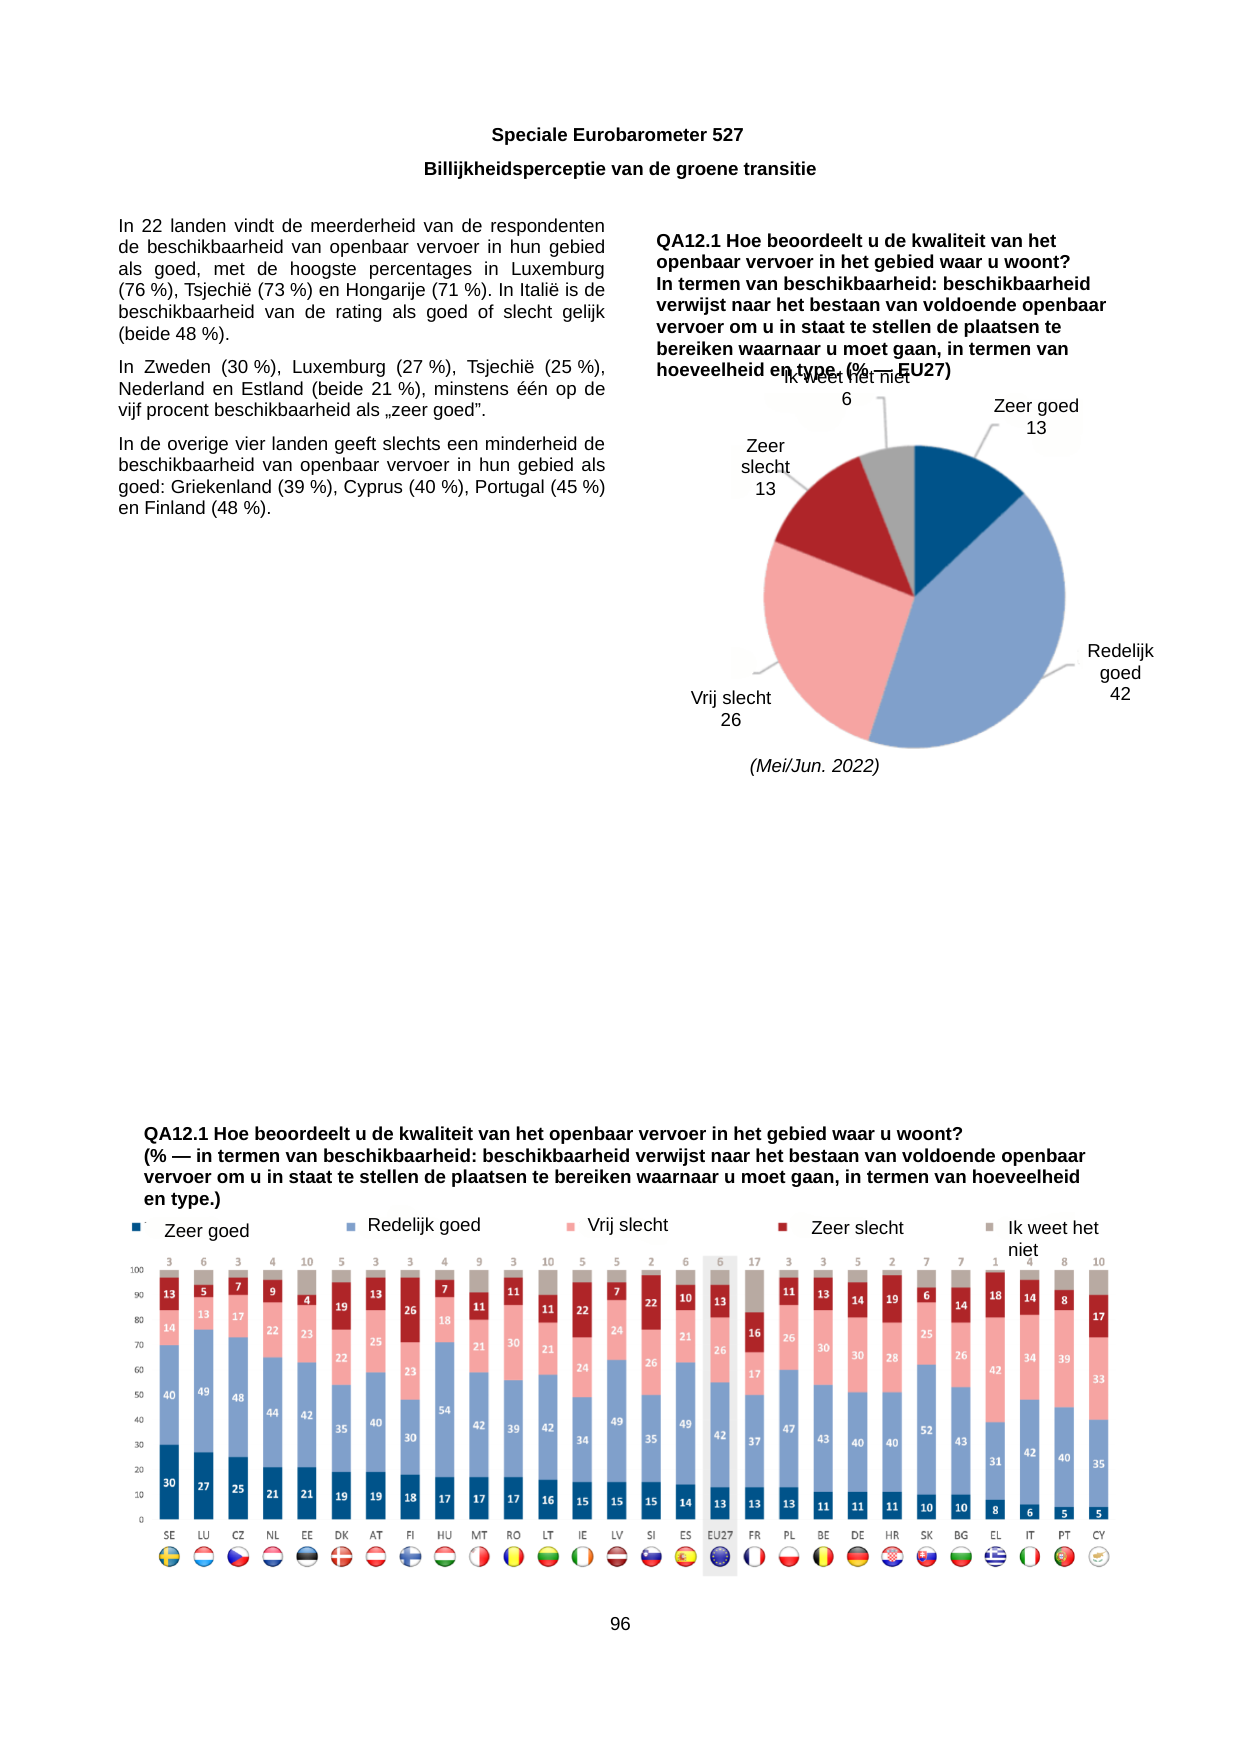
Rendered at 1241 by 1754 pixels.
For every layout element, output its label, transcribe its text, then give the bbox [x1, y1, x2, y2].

text In Zweden (30 %), Luxemburg (27 %), Tsjechië (25 %), Nederland en Estland (beide 21 %), minstens één op de vijf procent beschikbaarheid als „zeer goed”. [118, 356, 605, 420]
picture [115, 1205, 1075, 1245]
text In 22 landen vindt de meerderheid van de respondenten de beschikbaarheid van openbaar vervoer in hun gebied als goed, met de hoogste percentages in Luxemburg (76 %), Tsjechië (73 %) en Hongarije (71 %). In Italië is de beschikbaarheid van de rating als goed of slecht gelijk (beide 48 %). [118, 214, 605, 344]
picture [731, 393, 1083, 751]
picture [124, 1251, 1120, 1579]
text In de overige vier landen geeft slechts een minderheid de beschikbaarheid van openbaar vervoer in hun gebied als goed: Griekenland (39 %), Cyprus (40 %), Portugal (45 %) en Finland (48 %). [118, 432, 605, 518]
